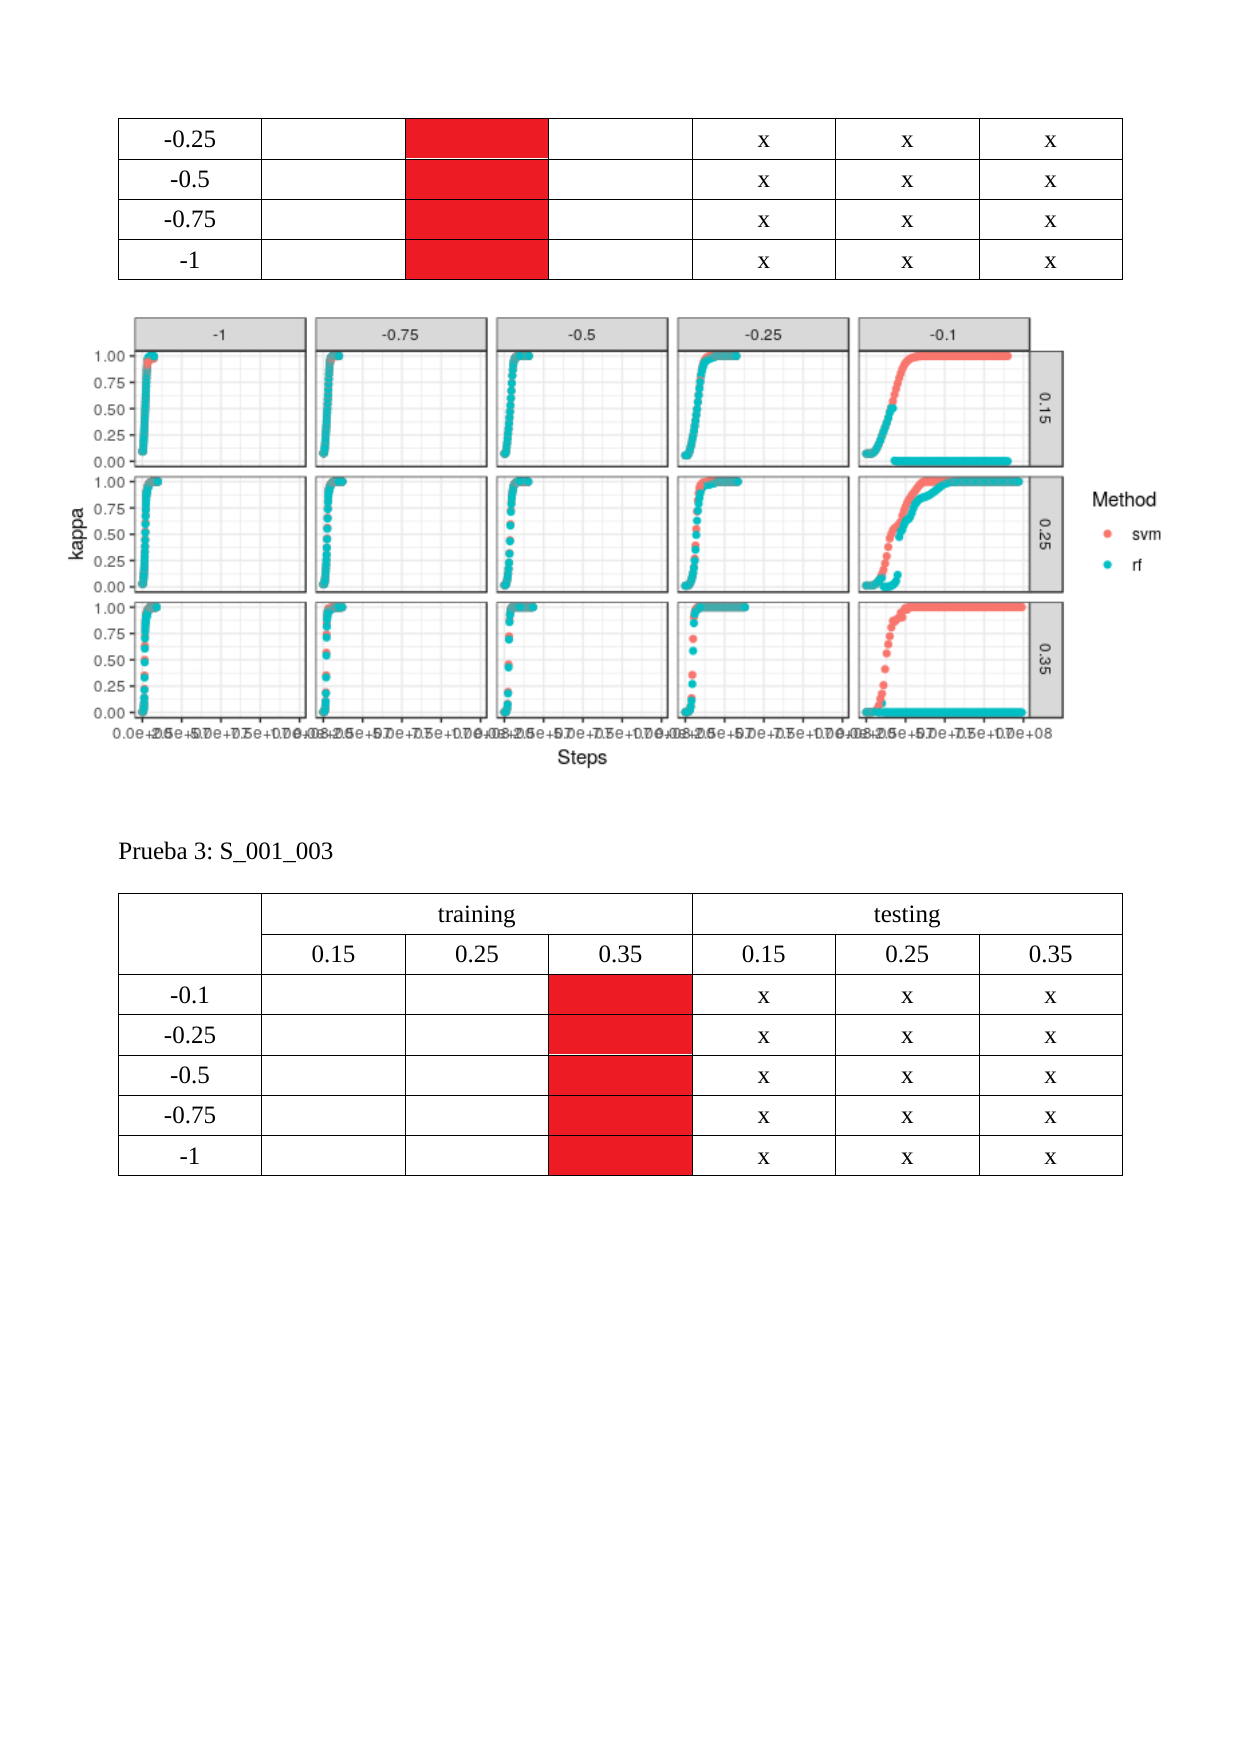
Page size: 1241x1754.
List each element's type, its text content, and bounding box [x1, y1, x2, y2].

table_cell x [980, 1096, 1122, 1135]
table_cell x [693, 1136, 835, 1175]
table_cell x [693, 975, 835, 1014]
table_header training [262, 894, 692, 933]
table_cell 0.25 [406, 935, 548, 974]
table_cell [406, 975, 548, 1014]
table_cell [549, 975, 692, 1014]
table_cell -1 [119, 240, 261, 279]
table_cell -0.75 [119, 1096, 261, 1135]
table_cell [262, 1136, 405, 1175]
table_cell 0.15 [693, 935, 835, 974]
table_cell -0.5 [119, 1056, 261, 1095]
table_cell x [836, 119, 979, 158]
picture [59, 308, 1182, 779]
table_cell x [980, 160, 1122, 199]
table_cell [549, 1056, 692, 1095]
table_cell 0.15 [262, 935, 405, 974]
table_cell -0.25 [119, 1015, 261, 1054]
table_cell x [836, 160, 979, 199]
table_cell [262, 119, 405, 158]
table_cell x [980, 1056, 1122, 1095]
table_cell x [980, 975, 1122, 1014]
table_header testing [693, 894, 1122, 933]
table_cell [549, 1136, 692, 1175]
table_cell [406, 119, 548, 158]
table_cell [406, 1015, 548, 1054]
table_cell x [980, 240, 1122, 279]
table_cell x [693, 1056, 835, 1095]
table_cell -0.25 [119, 119, 261, 158]
table_cell x [693, 200, 835, 239]
table_cell x [980, 119, 1122, 158]
table_cell x [836, 200, 979, 239]
table_cell [549, 1015, 692, 1054]
table_cell -0.1 [119, 975, 261, 1014]
text Prueba 3: S_001_003 [118, 836, 1122, 864]
table_cell x [980, 1015, 1122, 1054]
table_cell x [693, 160, 835, 199]
table_cell [549, 160, 692, 199]
table_cell x [836, 1096, 979, 1135]
table_cell x [980, 1136, 1122, 1175]
table_cell [262, 1015, 405, 1054]
table_cell x [836, 1056, 979, 1095]
table_cell [549, 119, 692, 158]
table_cell [406, 200, 548, 239]
table_header [119, 894, 261, 974]
table_cell x [693, 1096, 835, 1135]
table_cell x [836, 1136, 979, 1175]
table_cell x [836, 1015, 979, 1054]
table_cell [262, 240, 405, 279]
table_cell -0.5 [119, 160, 261, 199]
table_cell x [836, 240, 979, 279]
table_cell x [836, 975, 979, 1014]
table_cell [549, 200, 692, 239]
table_cell [262, 160, 405, 199]
table_cell -0.75 [119, 200, 261, 239]
table_cell [406, 1096, 548, 1135]
table_cell [549, 1096, 692, 1135]
table_cell 0.35 [549, 935, 692, 974]
table_cell 0.25 [836, 935, 979, 974]
table_cell [262, 1096, 405, 1135]
table_cell x [693, 1015, 835, 1054]
table_cell x [693, 240, 835, 279]
table_cell [406, 1056, 548, 1095]
table_cell [262, 200, 405, 239]
table_cell [262, 975, 405, 1014]
table_cell [406, 160, 548, 199]
table_cell [262, 1056, 405, 1095]
table_cell x [980, 200, 1122, 239]
table_cell 0.35 [980, 935, 1122, 974]
table_cell x [693, 119, 835, 158]
table_cell [549, 240, 692, 279]
table_cell [406, 1136, 548, 1175]
table_cell [406, 240, 548, 279]
table_cell -1 [119, 1136, 261, 1175]
